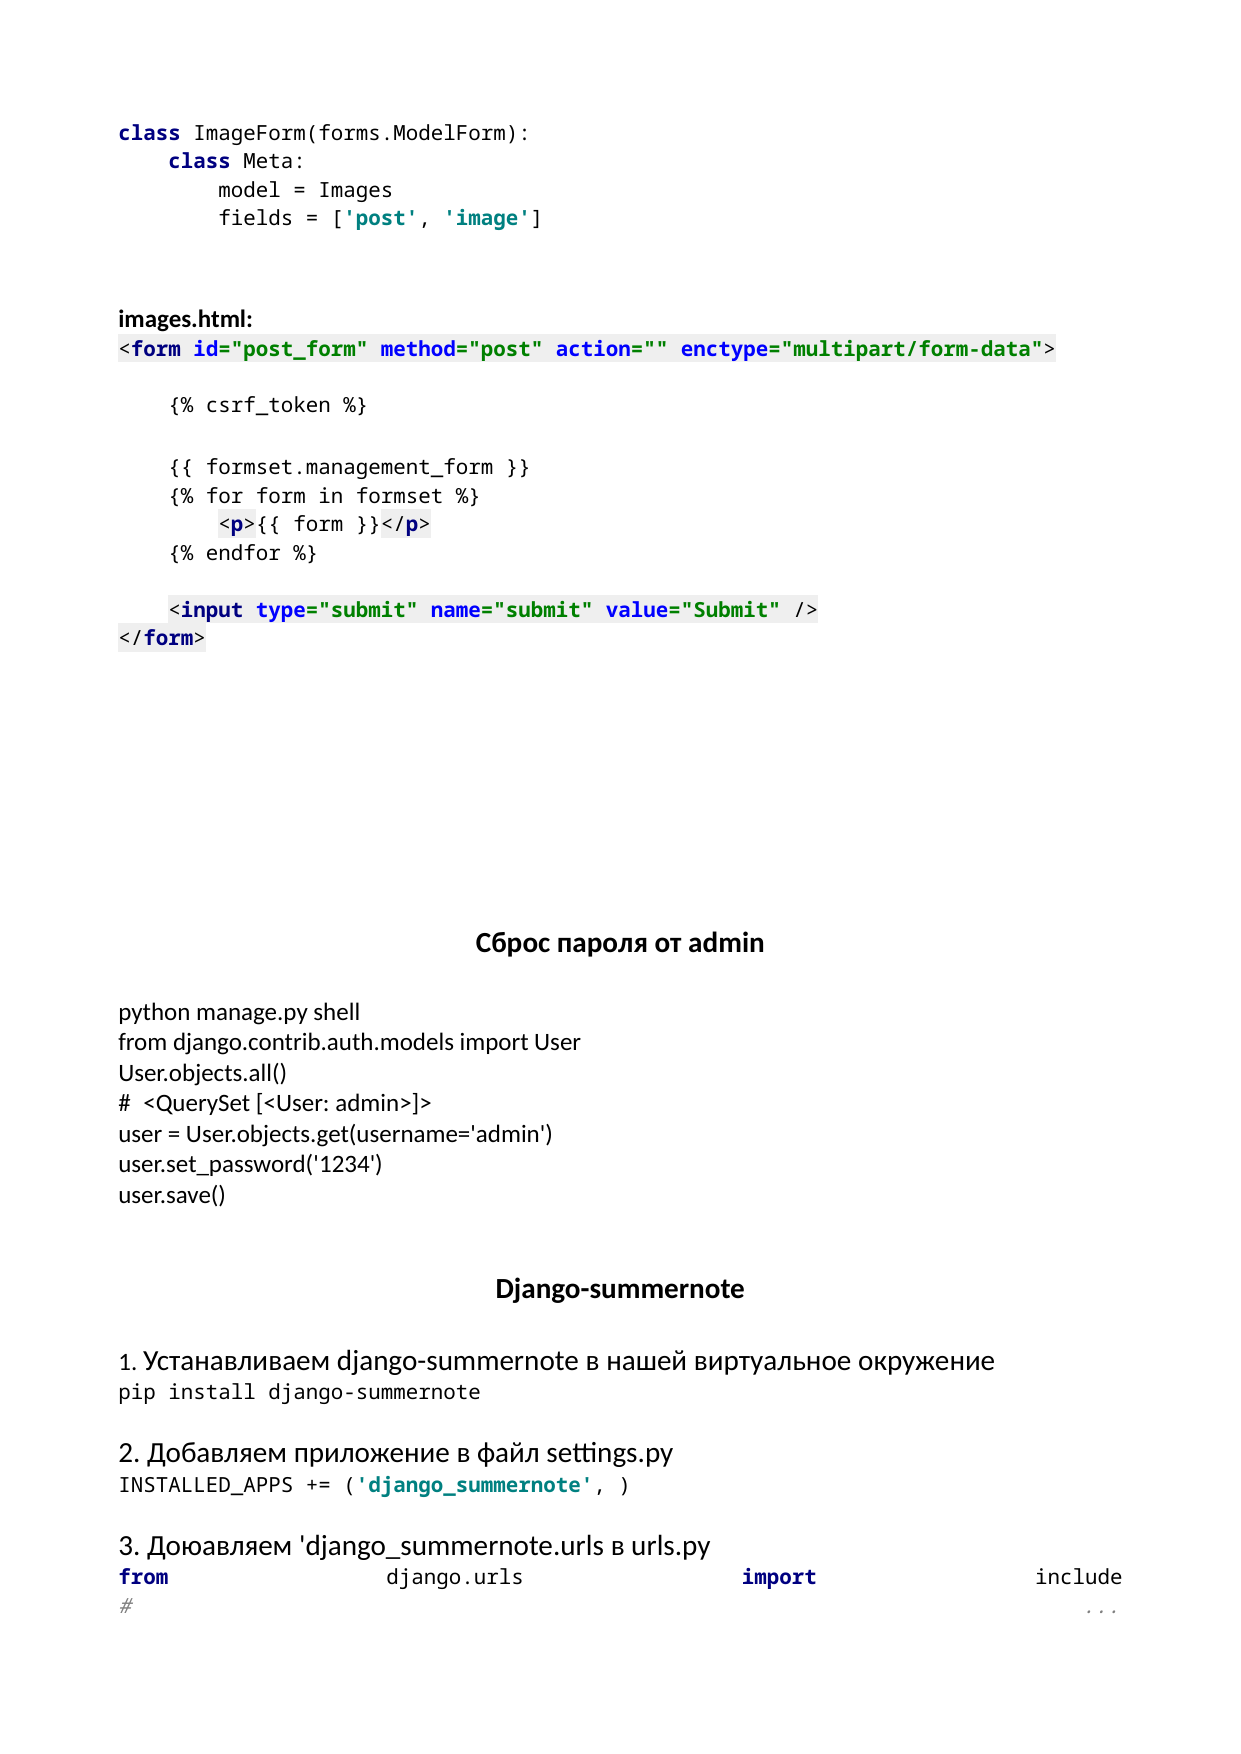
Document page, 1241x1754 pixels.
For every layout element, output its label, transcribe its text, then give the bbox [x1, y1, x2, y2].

text Django-summernote [118, 1271, 1122, 1306]
text class ImageForm(forms.ModelForm): class Meta: model = Images fields = ['post', 'image'] [118, 118, 1122, 232]
text User.objects.all() [118, 1057, 1122, 1087]
text user.set_password('1234') [118, 1148, 1122, 1179]
text {{ formset.management_form }} {% for form in formset %} <p>{{ form }}</p> {% endfor %} <input type="submit" name="submit" value="Submit" /> </form> [118, 452, 1122, 652]
text from django.urls import include # ... [118, 1562, 1122, 1619]
text images.html: [118, 303, 1122, 334]
text 3. Доюавляем 'django_summernote.urls в urls.py [118, 1527, 1122, 1562]
text pip install django-summernote [118, 1377, 1122, 1406]
text python manage.py shell [118, 996, 1122, 1026]
text from django.contrib.auth.models import User [118, 1026, 1122, 1057]
text 2. Добавляем приложение в файл settings.py [118, 1434, 1122, 1470]
text Сброс пароля от admin [118, 924, 1122, 960]
text INSTALLED_APPS += ('django_summernote', ) [118, 1470, 1122, 1498]
text user.save() [118, 1179, 1122, 1209]
text # <QuerySet [<User: admin>]> [118, 1087, 1122, 1118]
text 1. Устанавливаем django-summernote в нашей виртуальное окружение [118, 1342, 1122, 1377]
text <form id="post_form" method="post" action="" enctype="multipart/form-data"> {% csrf_token %} [118, 334, 1122, 452]
text user = User.objects.get(username='admin') [118, 1118, 1122, 1148]
